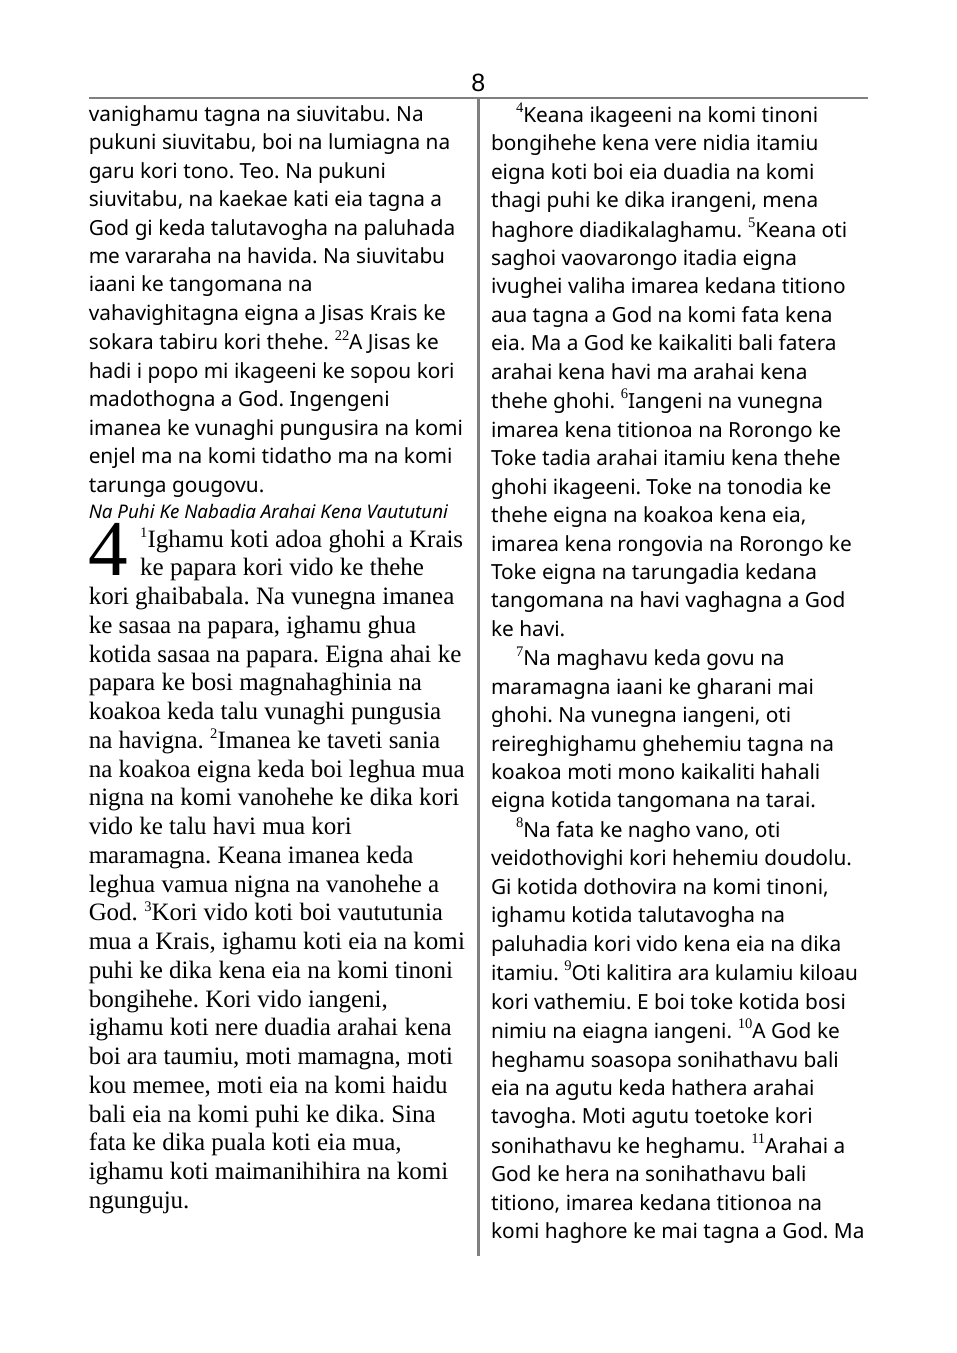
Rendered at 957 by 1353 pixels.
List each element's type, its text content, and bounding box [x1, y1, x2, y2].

text 8Na fata ke nagho vano, oti veidothovighi kori hehemiu doudolu. Gi kotida dothovira na komi tinoni, ighamu kotida talutavogha na paluhadia kori vido kena eia na dika itamiu. 9Oti kalitira ara kulamiu kiloau kori vathemiu. E boi toke kotida bosi nimiu na eiagna iangeni. 10A God ke heghamu soasopa sonihathavu bali eia na agutu keda hathera arahai tavogha. Moti agutu toetoke kori sonihathavu ke heghamu. 11Arahai a God ke hera na sonihathavu bali titiono, imarea kedana titionoa na komi haghore ke mai tagna a God. Ma [491, 814, 868, 1245]
text vanighamu tagna na siuvitabu. Na pukuni siuvitabu, boi na lumiagna na garu kori tono. Teo. Na pukuni siuvitabu, na kaekae kati eia tagna a God gi keda talutavogha na paluhada me vararaha na havida. Na siuvitabu iaani ke tangomana na vahavighitagna eigna a Jisas Krais ke sokara tabiru kori thehe. 22A Jisas ke hadi i popo mi ikageeni ke sopou kori madothogna a God. Ingengeni imanea ke vunaghi pungusira na komi enjel ma na komi tidatho ma na komi tarunga gougovu. [88, 99, 466, 498]
text 41Ighamu koti adoa ghohi a Krais ke papara kori vido ke thehe kori ghaibabala. Na vunegna imanea ke sasaa na papara, ighamu ghua kotida sasaa na papara. Eigna ahai ke papara ke bosi magnahaghinia na koakoa keda talu vunaghi pungusia na havigna. 2Imanea ke taveti sania na koakoa eigna keda boi leghua mua nigna na komi vanohehe ke dika kori vido ke talu havi mua kori maramagna. Keana imanea keda leghua vamua nigna na vanohehe a God. 3Kori vido koti boi vaututunia mua a Krais, ighamu koti eia na komi puhi ke dika kena eia na komi tinoni bongihehe. Kori vido iangeni, ighamu koti nere duadia arahai kena boi ara taumiu, moti mamagna, moti kou memee, moti eia na komi haidu bali eia na komi puhi ke dika. Sina fata ke dika puala koti eia mua, ighamu koti maimanihihira na komi ngunguju. [88, 524, 466, 1214]
text 4Keana ikageeni na komi tinoni bongihehe kena vere nidia itamiu eigna koti boi eia duadia na komi thagi puhi ke dika irangeni, mena haghore diadikalaghamu. 5Keana oti saghoi vaovarongo itadia eigna ivughei valiha imarea kedana titiono aua tagna a God na komi fata kena eia. Ma a God ke kaikaliti bali fatera arahai kena havi ma arahai kena thehe ghohi. 6Iangeni na vunegna imarea kena titionoa na Rorongo ke Toke tadia arahai itamiu kena thehe ghohi ikageeni. Toke na tonodia ke thehe eigna na koakoa kena eia, imarea kena rongovia na Rorongo ke Toke eigna na tarungadia kedana tangomana na havi vaghagna a God ke havi. [491, 99, 868, 642]
text 7Na maghavu keda govu na maramagna iaani ke gharani mai ghohi. Na vunegna iangeni, oti reireghighamu ghehemiu tagna na koakoa moti mono kaikaliti hahali eigna kotida tangomana na tarai. [491, 642, 868, 814]
text Na Puhi Ke Nabadia Arahai Kena Vaututuni [88, 498, 466, 524]
